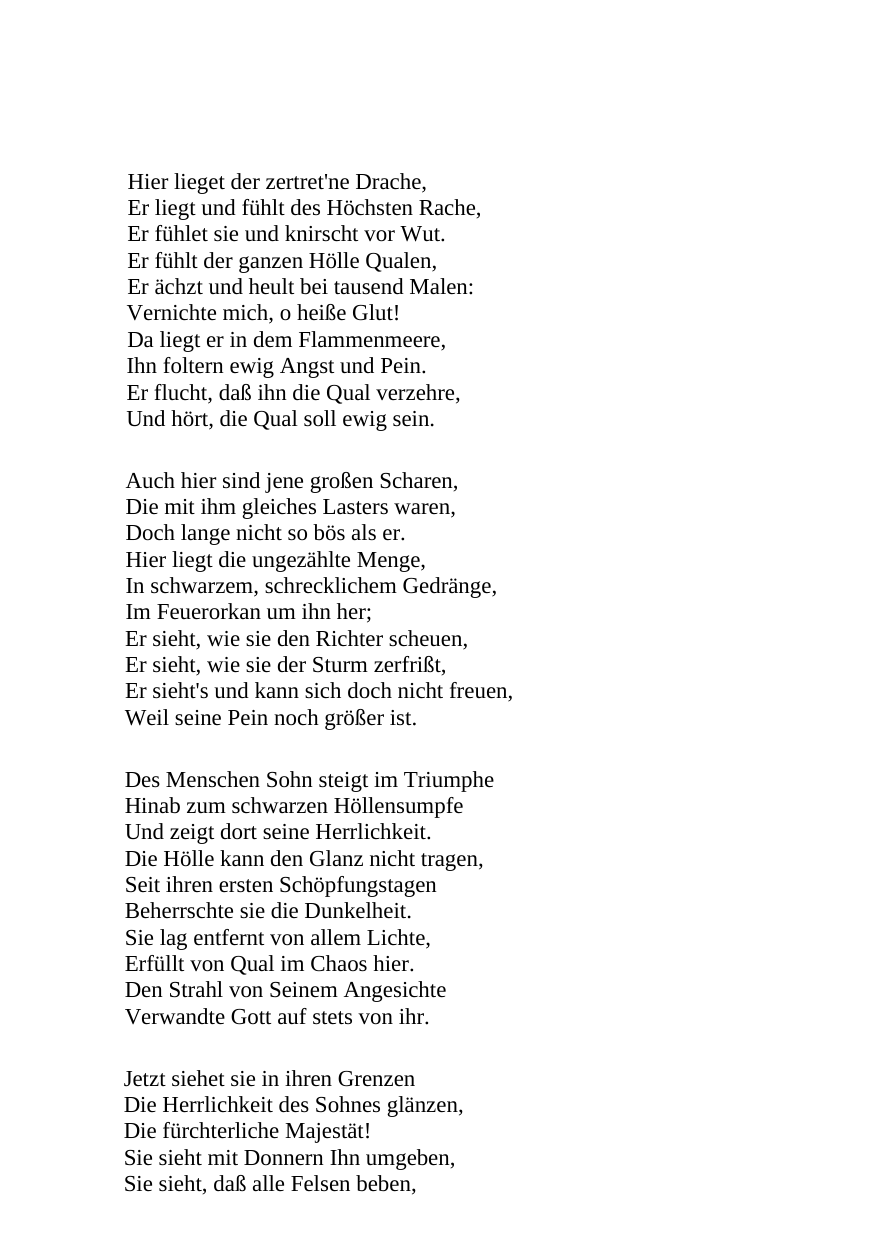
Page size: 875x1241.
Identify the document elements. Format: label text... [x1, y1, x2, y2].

text Er ächzt und heult bei tausend Malen: [127, 273, 791, 299]
text Jetzt siehet sie in ihren Grenzen Die Herrlichkeit des Sohnes glänzen, Die fürchterliche Majestät! Sie sieht mit Donnern Ihn umgeben, Sie sieht, daß alle Felsen beben, [123, 1064, 791, 1196]
text Weil seine Pein noch größer ist. [124, 704, 791, 730]
text Des Menschen Sohn steigt im Triumphe Hinab zum schwarzen Höllensumpfe Und zeigt dort seine Herrlichkeit. Die Hölle kann den Glanz nicht tragen, Seit ihren ersten Schöpfungstagen Beherrschte sie die Dunkelheit. Sie lag entfernt von allem Lichte, Erfüllt von Qual im Chaos hier. Den Strahl von Seinem Angesichte Verwandte Gott auf stets von ihr. [124, 766, 791, 1029]
text Er sieht's und kann sich doch nicht freuen, [125, 677, 791, 704]
text Er liegt und fühlt des Höchsten Rache, [127, 194, 791, 220]
text Er sieht, wie sie der Sturm zerfrißt, [125, 651, 791, 677]
text In schwarzem, schrecklichem Gedränge, [125, 572, 791, 598]
text Er fühlet sie und knirscht vor Wut. [127, 220, 791, 247]
text Die mit ihm gleiches Lasters waren, [125, 493, 791, 519]
text Im Feuerorkan um ihn her; [125, 598, 791, 625]
text Hier lieget der zertret'ne Drache, [127, 168, 791, 194]
text Er flucht, daß ihn die Qual verzehre, [126, 378, 791, 405]
text Er sieht, wie sie den Richter scheuen, [125, 625, 791, 651]
text Und hört, die Qual soll ewig sein. [126, 405, 791, 431]
text Doch lange nicht so bös als er. [125, 519, 791, 546]
text Er fühlt der ganzen Hölle Qualen, [127, 247, 791, 273]
text Hier liegt die ungezählte Menge, [125, 546, 791, 572]
text Vernichte mich, o heiße Glut! [126, 299, 791, 326]
text Auch hier sind jene großen Scharen, [125, 467, 791, 493]
text Ihn foltern ewig Angst und Pein. [126, 352, 791, 378]
text Da liegt er in dem Flammenmeere, [127, 326, 791, 352]
